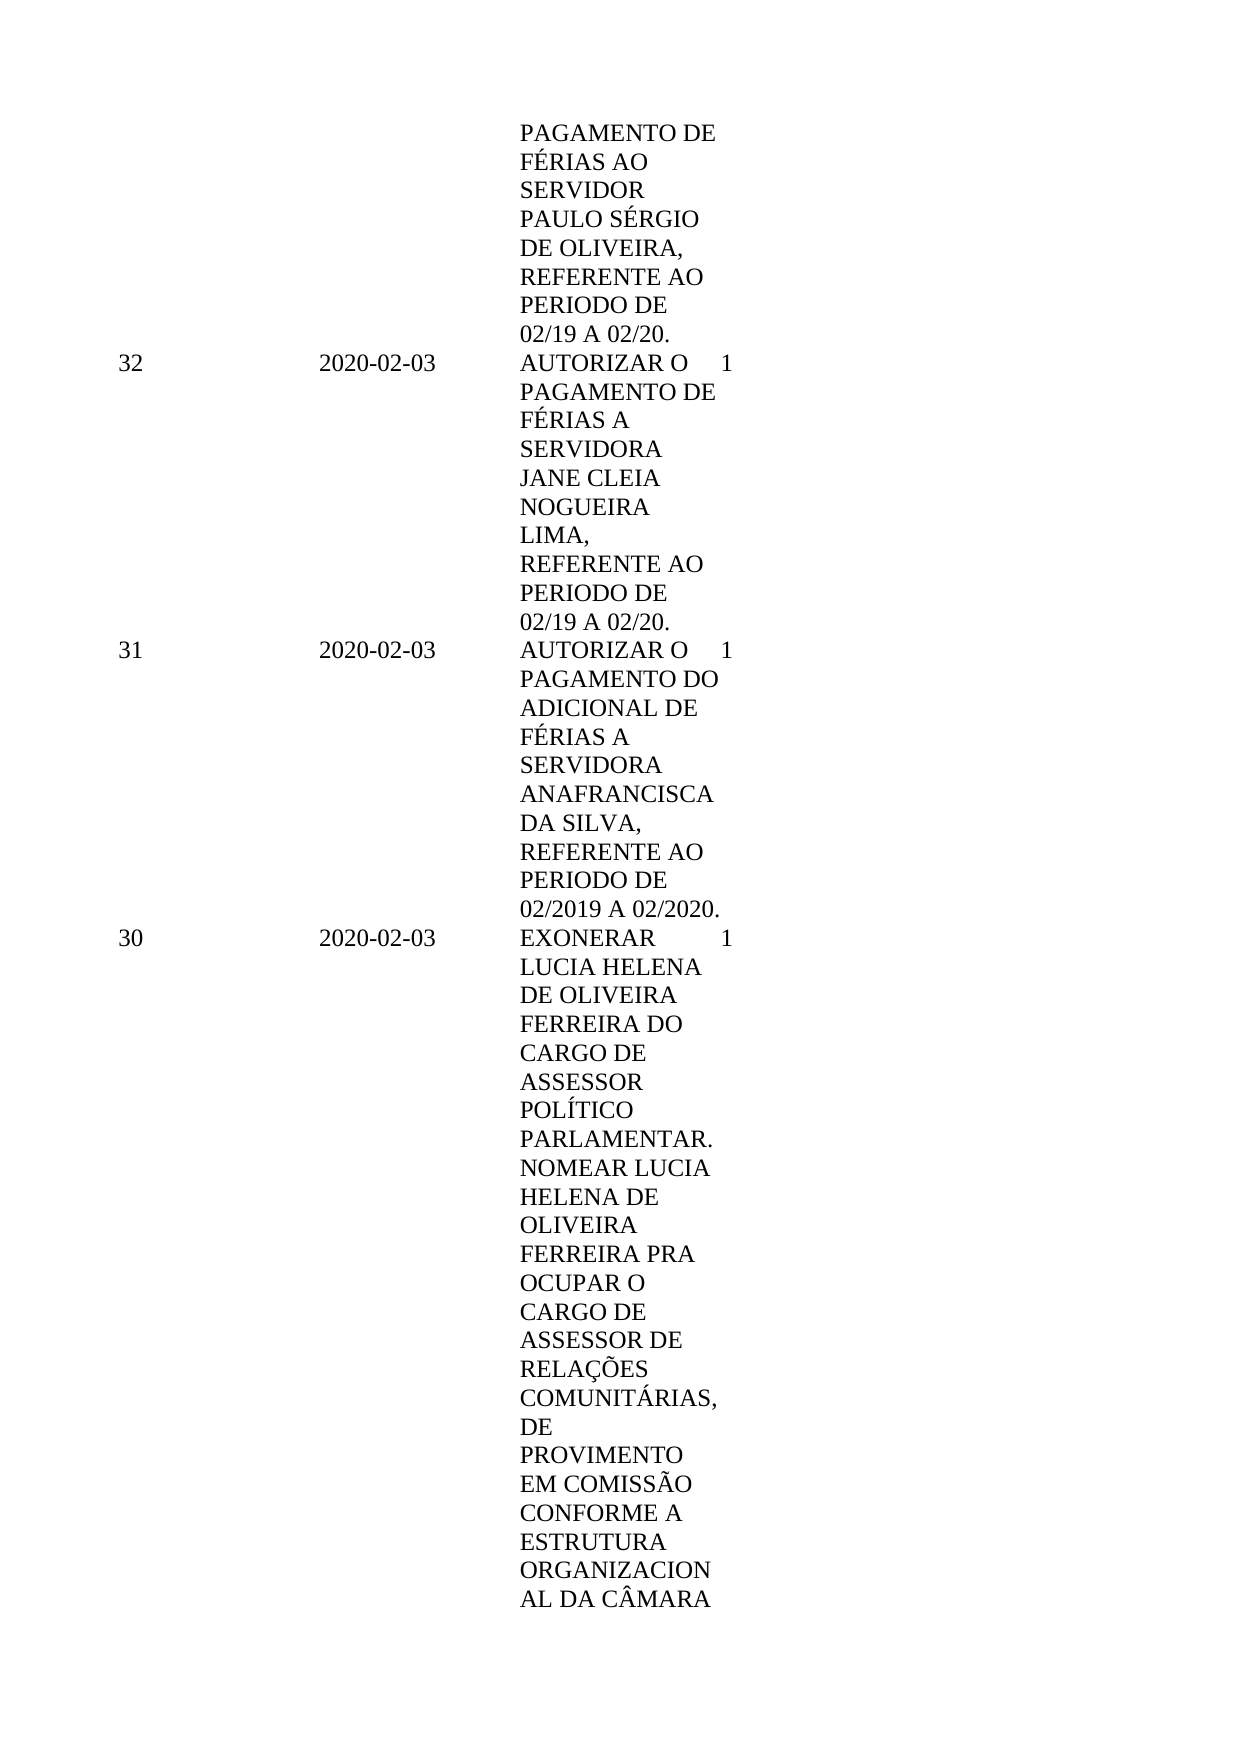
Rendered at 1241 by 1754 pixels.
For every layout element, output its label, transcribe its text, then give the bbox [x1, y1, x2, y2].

table_cell 1 [720, 348, 921, 636]
table_cell 31 [118, 636, 319, 923]
table_cell 30 [118, 923, 319, 1613]
table_cell [720, 118, 921, 348]
table_cell AUTORIZAR O PAGAMENTO DO ADICIONAL DE FÉRIAS A SERVIDORA ANAFRANCISCA DA SILVA, REFERENTE AO PERIODO DE 02/2019 A 02/2020. [520, 636, 720, 923]
table_cell 2020-02-03 [319, 636, 519, 923]
table_cell [921, 923, 1122, 1613]
table_cell 1 [720, 923, 921, 1613]
table_cell 2020-02-03 [319, 923, 519, 1613]
table_cell 2020-02-03 [319, 348, 519, 636]
table_cell AUTORIZAR O PAGAMENTO DE FÉRIAS A SERVIDORA JANE CLEIA NOGUEIRA LIMA, REFERENTE AO PERIODO DE 02/19 A 02/20. [520, 348, 720, 636]
table_cell PAGAMENTO DE FÉRIAS AO SERVIDOR PAULO SÉRGIO DE OLIVEIRA, REFERENTE AO PERIODO DE 02/19 A 02/20. [520, 118, 720, 348]
table_cell [921, 636, 1122, 923]
table_cell EXONERAR LUCIA HELENA DE OLIVEIRA FERREIRA DO CARGO DE ASSESSOR POLÍTICO PARLAMENTAR. NOMEAR LUCIA HELENA DE OLIVEIRA FERREIRA PRA OCUPAR O CARGO DE ASSESSOR DE RELAÇÕES COMUNITÁRIAS, DE PROVIMENTO EM COMISSÃO CONFORME A ESTRUTURA ORGANIZACIONAL DA CÂMARA [520, 923, 720, 1613]
table_cell 1 [720, 636, 921, 923]
table_cell 32 [118, 348, 319, 636]
table_cell [319, 118, 519, 348]
table_cell [118, 118, 319, 348]
table_cell [921, 348, 1122, 636]
table_cell [921, 118, 1122, 348]
